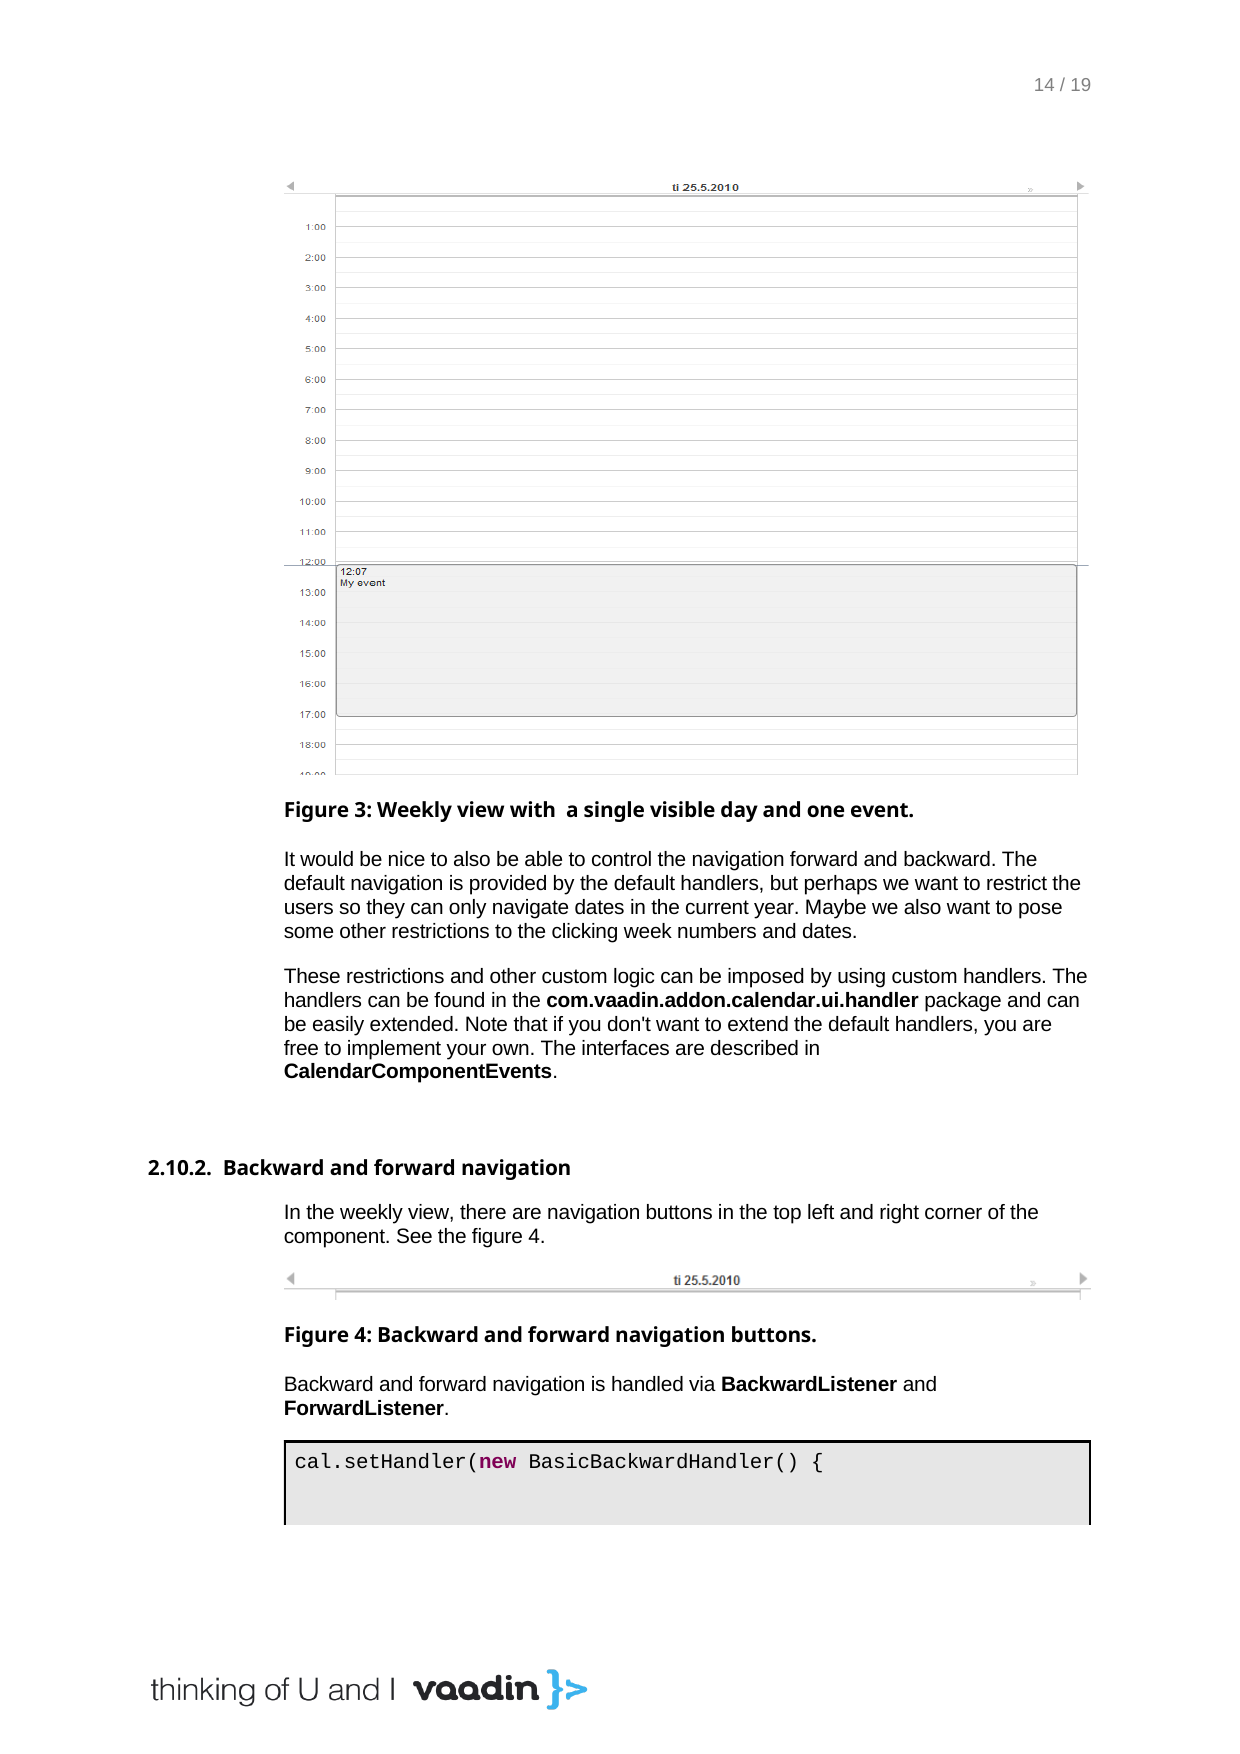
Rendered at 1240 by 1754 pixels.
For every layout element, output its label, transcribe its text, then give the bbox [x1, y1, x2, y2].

picture [150, 1665, 590, 1712]
subtitle Backward and forward navigation [148, 1153, 1091, 1181]
picture [283, 177, 1089, 775]
text Figure 4: Backward and forward navigation buttons. [283, 1320, 1091, 1348]
text In the weekly view, there are navigation buttons in the top left and right corner of the component. See the figure 4. [283, 1200, 1091, 1248]
text Backward and forward navigation is handled via BackwardListener and ForwardListener. [283, 1372, 1091, 1420]
picture [283, 1268, 1091, 1300]
text cal.setHandler(new BasicBackwardHandler() { [286, 1443, 1089, 1484]
text These restrictions and other custom logic can be imposed by using custom handlers. The handlers can be found in the com.vaadin.addon.calendar.ui.handler package and can be easily extended. Note that if you don't want to extend the default handlers, you are free to implement your own. The interfaces are described in CalendarComponentEvents. [283, 963, 1091, 1083]
text It would be nice to also be able to control the navigation forward and backward. The default navigation is provided by the default handlers, but perhaps we want to restrict the users so they can only navigate dates in the current year. Maybe we also want to pose some other restrictions to the clicking week numbers and dates. [283, 847, 1091, 943]
text Figure 3: Weekly view with a single visible day and one event. [283, 795, 1091, 823]
